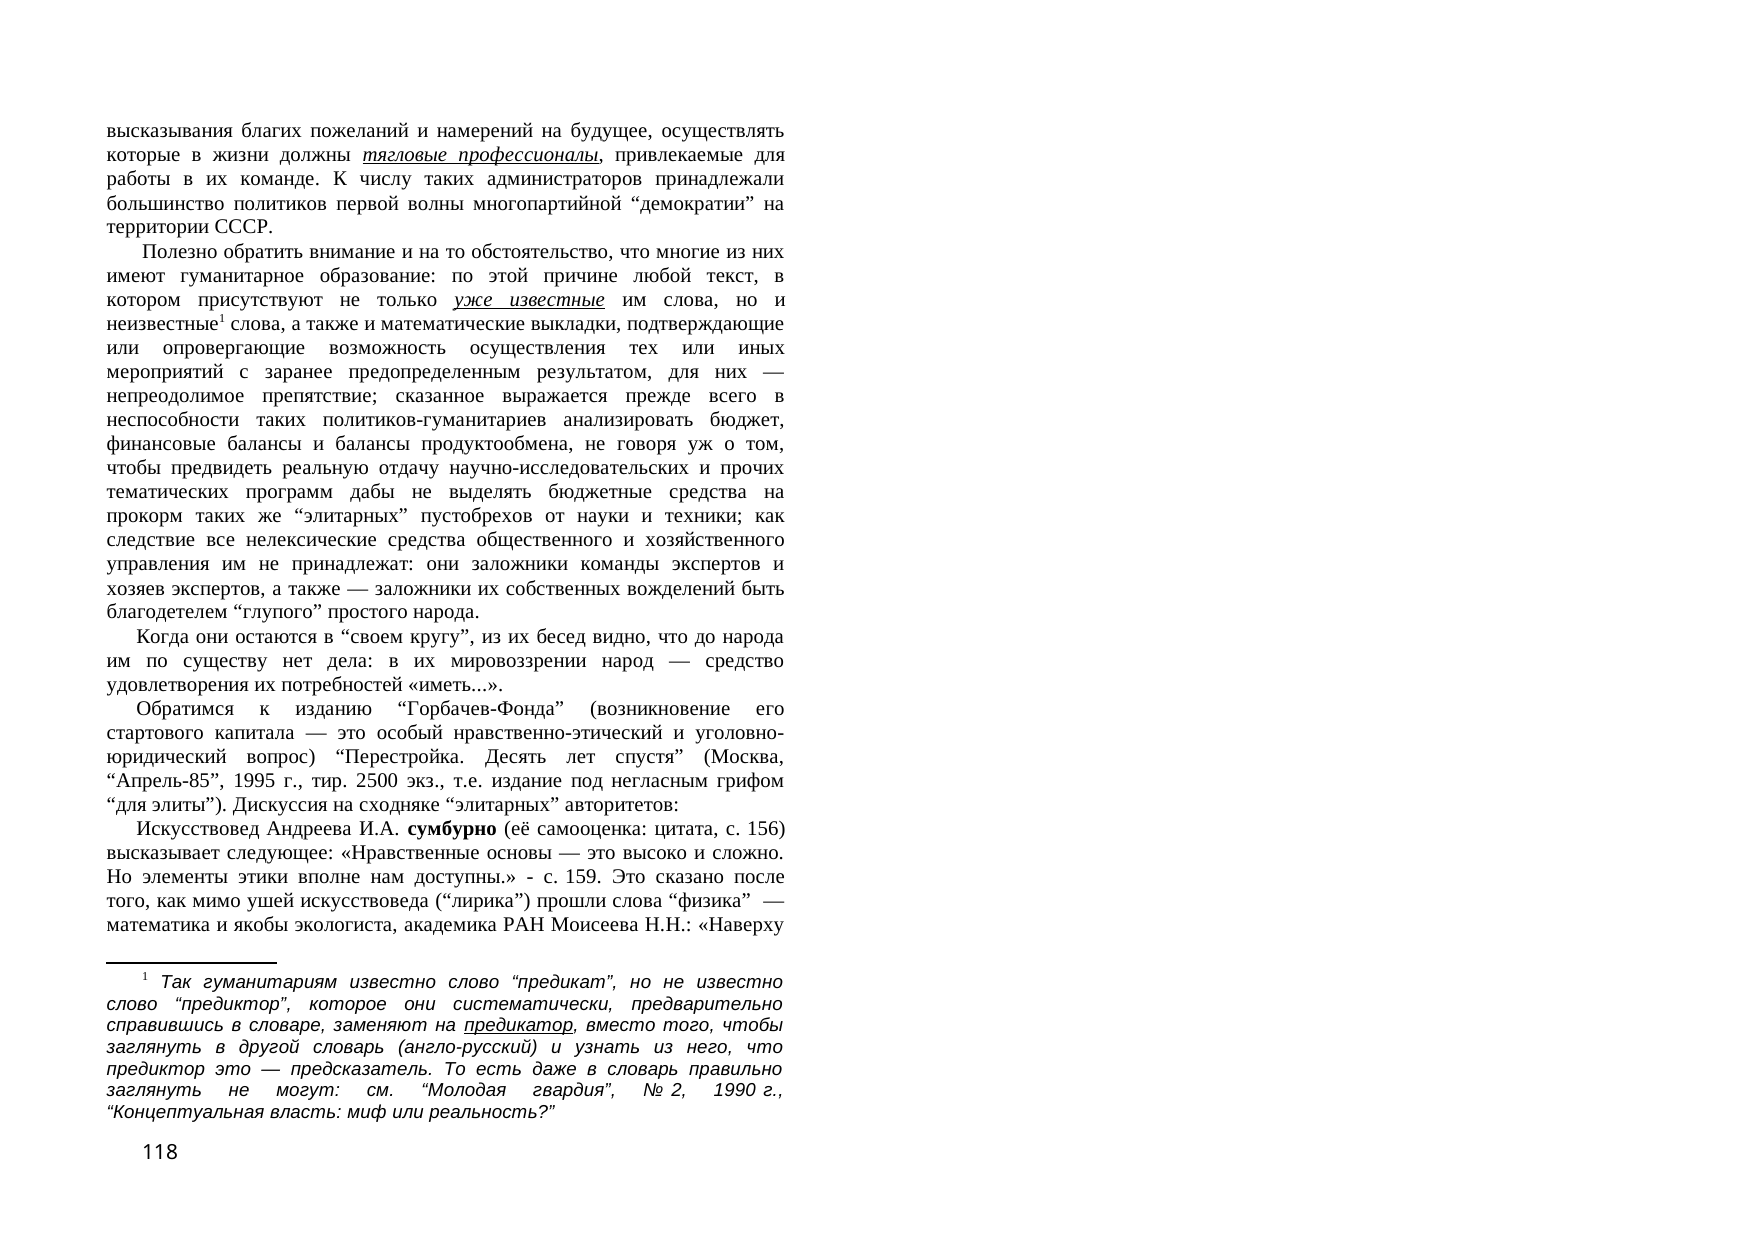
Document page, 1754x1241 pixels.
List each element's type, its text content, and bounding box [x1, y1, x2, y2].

text Искусствовед Андреева И.А. сумбурно (её самооценка: цитата, с. 156) высказывает следующее: «Нравственные основы — это высоко и сложно. Но элементы этики вполне нам доступны.» - с. 159. Это сказано после того, как мимо ушей искусствоведа (“лирика”) прошли слова “физика” — математика и якобы экологиста, академика РАН Моисеева Н.Н.: «Наверху [106, 816, 785, 936]
text высказывания благих пожеланий и намерений на будущее, осуществлять которые в жизни должны тягловые профессионалы, привлекаемые для работы в их команде. К числу таких администраторов принадлежали большинство политиков первой волны многопартийной “демократии” на территории СССР. [106, 118, 785, 238]
text Так гуманитариям известно слово “предикат”, но не известно слово “предиктор”, которое они систематически, предварительно справившись в словаре, заменяют на предикатор, вместо того, чтобы заглянуть в другой словарь (англо-русский) и узнать из него, что предиктор это — предсказатель. То есть даже в словарь правильно заглянуть не могут: см. “Молодая гвардия”, № 2, 1990 г., “Концептуальная власть: миф или реальность?” [106, 969, 785, 1122]
text Когда они остаются в “своем кругу”, из их бесед видно, что до народа им по существу нет дела: в их мировоззрении народ — средство удовлетворения их потребностей «иметь...». [106, 623, 785, 696]
text Полезно обратить внимание и на то обстоятельство, что многие из них имеют гуманитарное образование: по этой причине любой текст, в котором присутствуют не только уже известные им слова, но и неизвестные слова, а также и математические выкладки, подтверждающие или опровергающие возможность осуществления тех или иных мероприятий с заранее предопределенным результатом, для них — непреодолимое препятствие; сказанное выражается прежде всего в неспособности таких политиков-гуманитариев анализировать бюджет, финансовые балансы и балансы продуктообмена, не говоря уж о том, чтобы предвидеть реальную отдачу научно-исследовательских и прочих тематических программ дабы не выделять бюджетные средства на прокорм таких же “элитарных” пустобрехов от науки и техники; как следствие все нелексические средства общественного и хозяйственного управления им не принадлежат: они заложники команды экспертов и хозяев экспертов, а также — заложники их собственных вожделений быть благодетелем “глупого” простого народа. [106, 238, 785, 623]
text Обратимся к изданию “Горбачев-Фонда” (возникновение его стартового капитала — это особый нравственно-этический и уголовно-юридический вопрос) “Перестройка. Десять лет спустя” (Москва, “Апрель-85”, 1995 г., тир. 2500 экз., т.е. издание под негласным грифом “для элиты”). Дискуссия на сходняке “элитарных” авторитетов: [106, 696, 785, 816]
